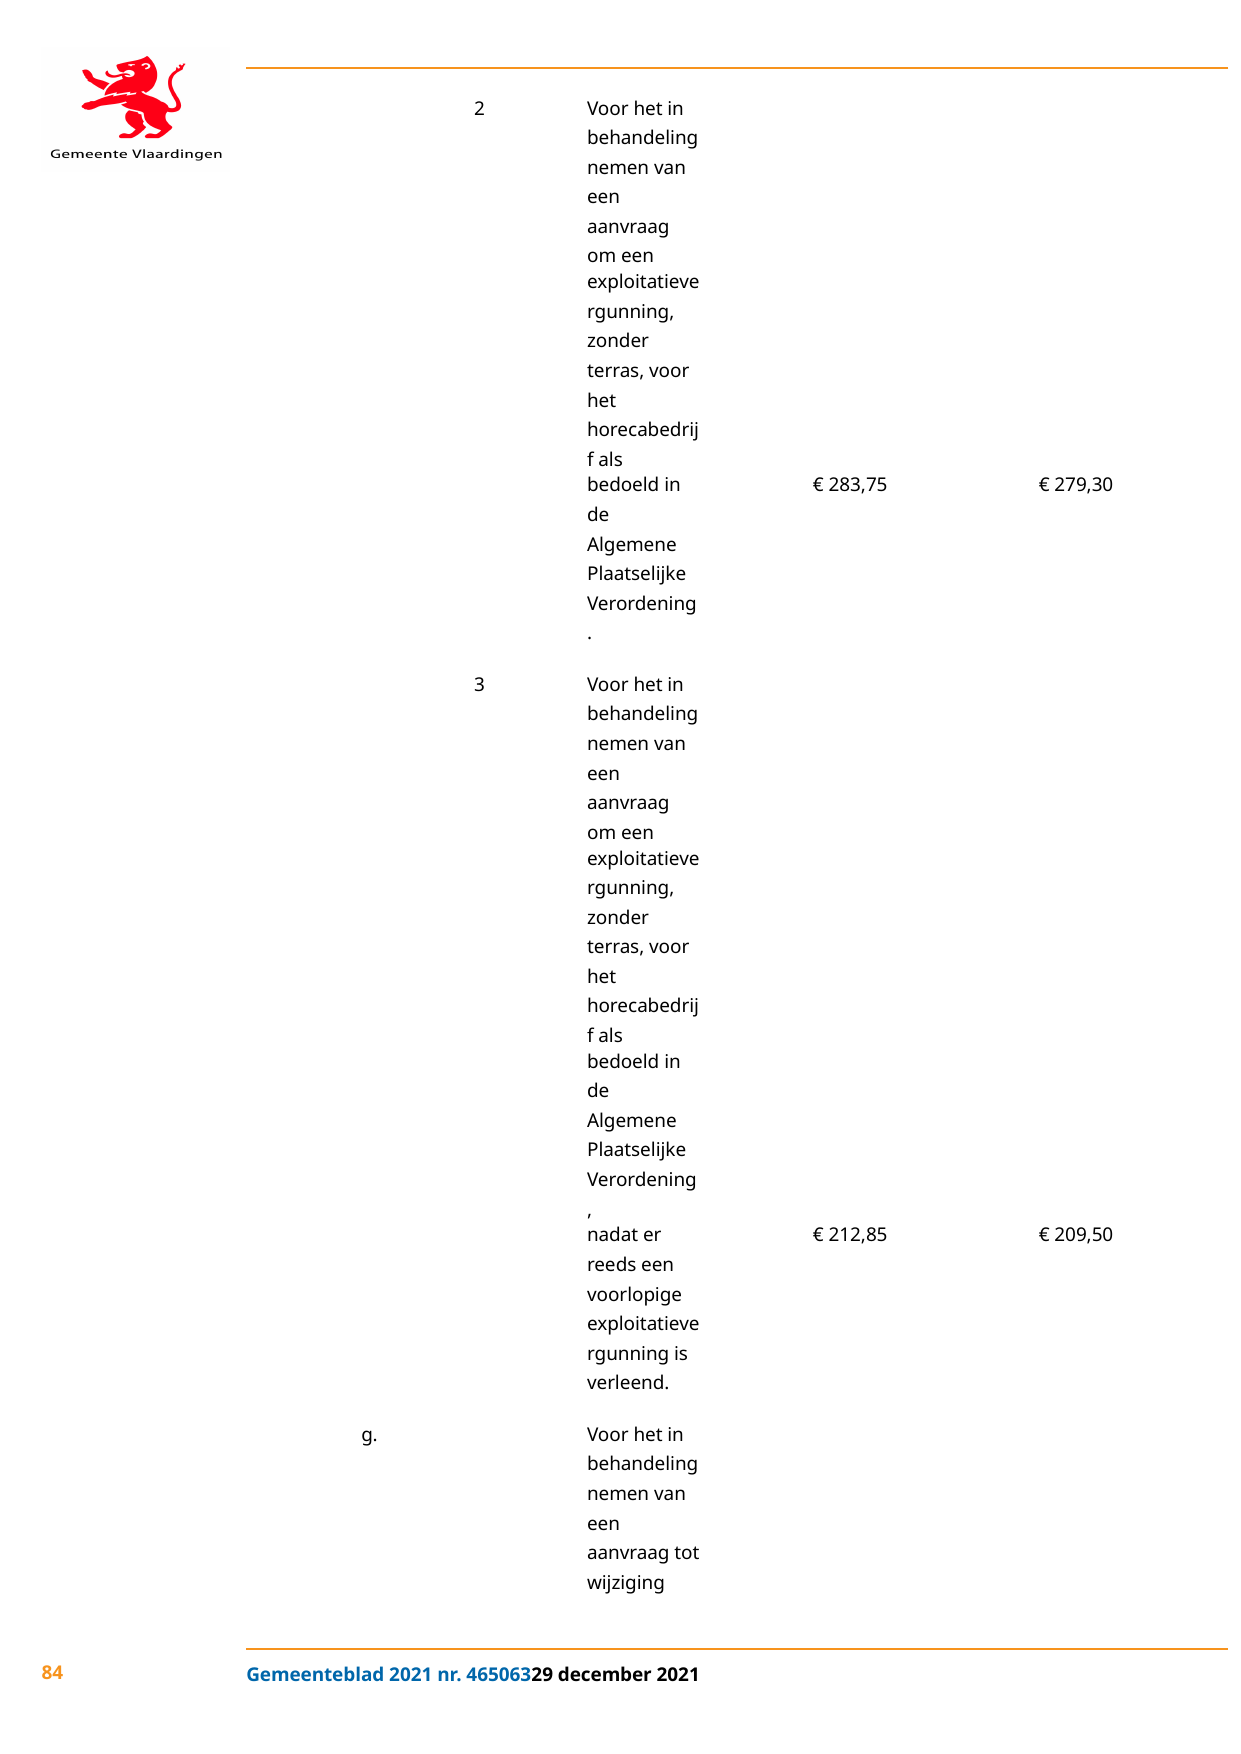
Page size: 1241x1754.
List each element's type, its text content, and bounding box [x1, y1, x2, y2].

table_cell [926, 269, 1038, 472]
table_cell [474, 269, 587, 472]
table_cell [474, 1222, 587, 1395]
table_cell [248, 95, 361, 268]
table_cell [813, 1421, 926, 1594]
table_cell [700, 845, 813, 1048]
table_cell [926, 1421, 1038, 1594]
table_cell [926, 671, 1038, 845]
table_cell [700, 671, 813, 845]
table_cell [248, 472, 361, 645]
table_cell [813, 269, 926, 472]
table_cell [700, 645, 813, 671]
table_cell [1039, 1395, 1152, 1421]
table_cell [474, 472, 587, 645]
picture [41, 47, 231, 172]
table_cell [926, 1222, 1038, 1395]
table_cell [700, 472, 813, 645]
table_cell [361, 671, 474, 845]
table_cell [700, 269, 813, 472]
table_cell [361, 472, 474, 645]
table_cell [700, 95, 813, 268]
table_cell [1039, 845, 1152, 1048]
table_cell [813, 671, 926, 845]
table_cell [926, 845, 1038, 1048]
table_cell [248, 671, 361, 845]
table_cell [1039, 95, 1152, 268]
table_cell [474, 1048, 587, 1222]
table_cell exploitatievergunning, zonder terras, voor het horecabedrijf als [587, 845, 700, 1048]
table_cell [474, 645, 587, 671]
table_cell [926, 1048, 1038, 1222]
table_cell [926, 1395, 1038, 1421]
table_cell [361, 1222, 474, 1395]
table_cell [248, 269, 361, 472]
table_cell [248, 1222, 361, 1395]
table_cell bedoeld in de Algemene Plaatselijke Verordening. [587, 472, 700, 645]
table_cell [813, 845, 926, 1048]
table_cell € 279,30 [1039, 472, 1152, 645]
table_cell [361, 645, 474, 671]
table_cell [1039, 1048, 1152, 1222]
table_cell [587, 1395, 700, 1421]
table_cell [361, 1048, 474, 1222]
table_cell [474, 1395, 587, 1421]
table_cell nadat er reeds een voorlopige exploitatievergunning is verleend. [587, 1222, 700, 1395]
table_cell [926, 472, 1038, 645]
table_cell [361, 845, 474, 1048]
table_cell [700, 1395, 813, 1421]
table_cell [813, 95, 926, 268]
table_cell [813, 645, 926, 671]
table_cell Voor het in behandeling nemen van een aanvraag om een [587, 95, 700, 268]
table_cell [700, 1421, 813, 1594]
table_cell Voor het in behandeling nemen van een aanvraag om een [587, 671, 700, 845]
table_cell [361, 95, 474, 268]
table_cell Voor het in behandeling nemen van een aanvraag tot wijziging [587, 1421, 700, 1594]
table_cell [248, 1048, 361, 1222]
table_cell exploitatievergunning, zonder terras, voor het horecabedrijf als [587, 269, 700, 472]
table_cell [361, 269, 474, 472]
table_cell [474, 845, 587, 1048]
table_cell [1039, 269, 1152, 472]
table_cell [813, 1048, 926, 1222]
table_cell [587, 645, 700, 671]
table_cell [248, 845, 361, 1048]
table_cell € 283,75 [813, 472, 926, 645]
table_cell 2 [474, 95, 587, 268]
table_cell [926, 95, 1038, 268]
table_cell g. [361, 1421, 474, 1594]
table_cell [700, 1048, 813, 1222]
table_cell [248, 645, 361, 671]
table_cell 3 [474, 671, 587, 845]
table_cell [361, 1395, 474, 1421]
table_cell bedoeld in de Algemene Plaatselijke Verordening, [587, 1048, 700, 1222]
table_cell [1039, 671, 1152, 845]
table_cell [1039, 645, 1152, 671]
table_cell [926, 645, 1038, 671]
table_cell [248, 1395, 361, 1421]
table_cell [248, 1421, 361, 1594]
table_cell [1039, 1421, 1152, 1594]
table_cell [474, 1421, 587, 1594]
table_cell [700, 1222, 813, 1395]
table_cell € 209,50 [1039, 1222, 1152, 1395]
table_cell [813, 1395, 926, 1421]
table_cell € 212,85 [813, 1222, 926, 1395]
